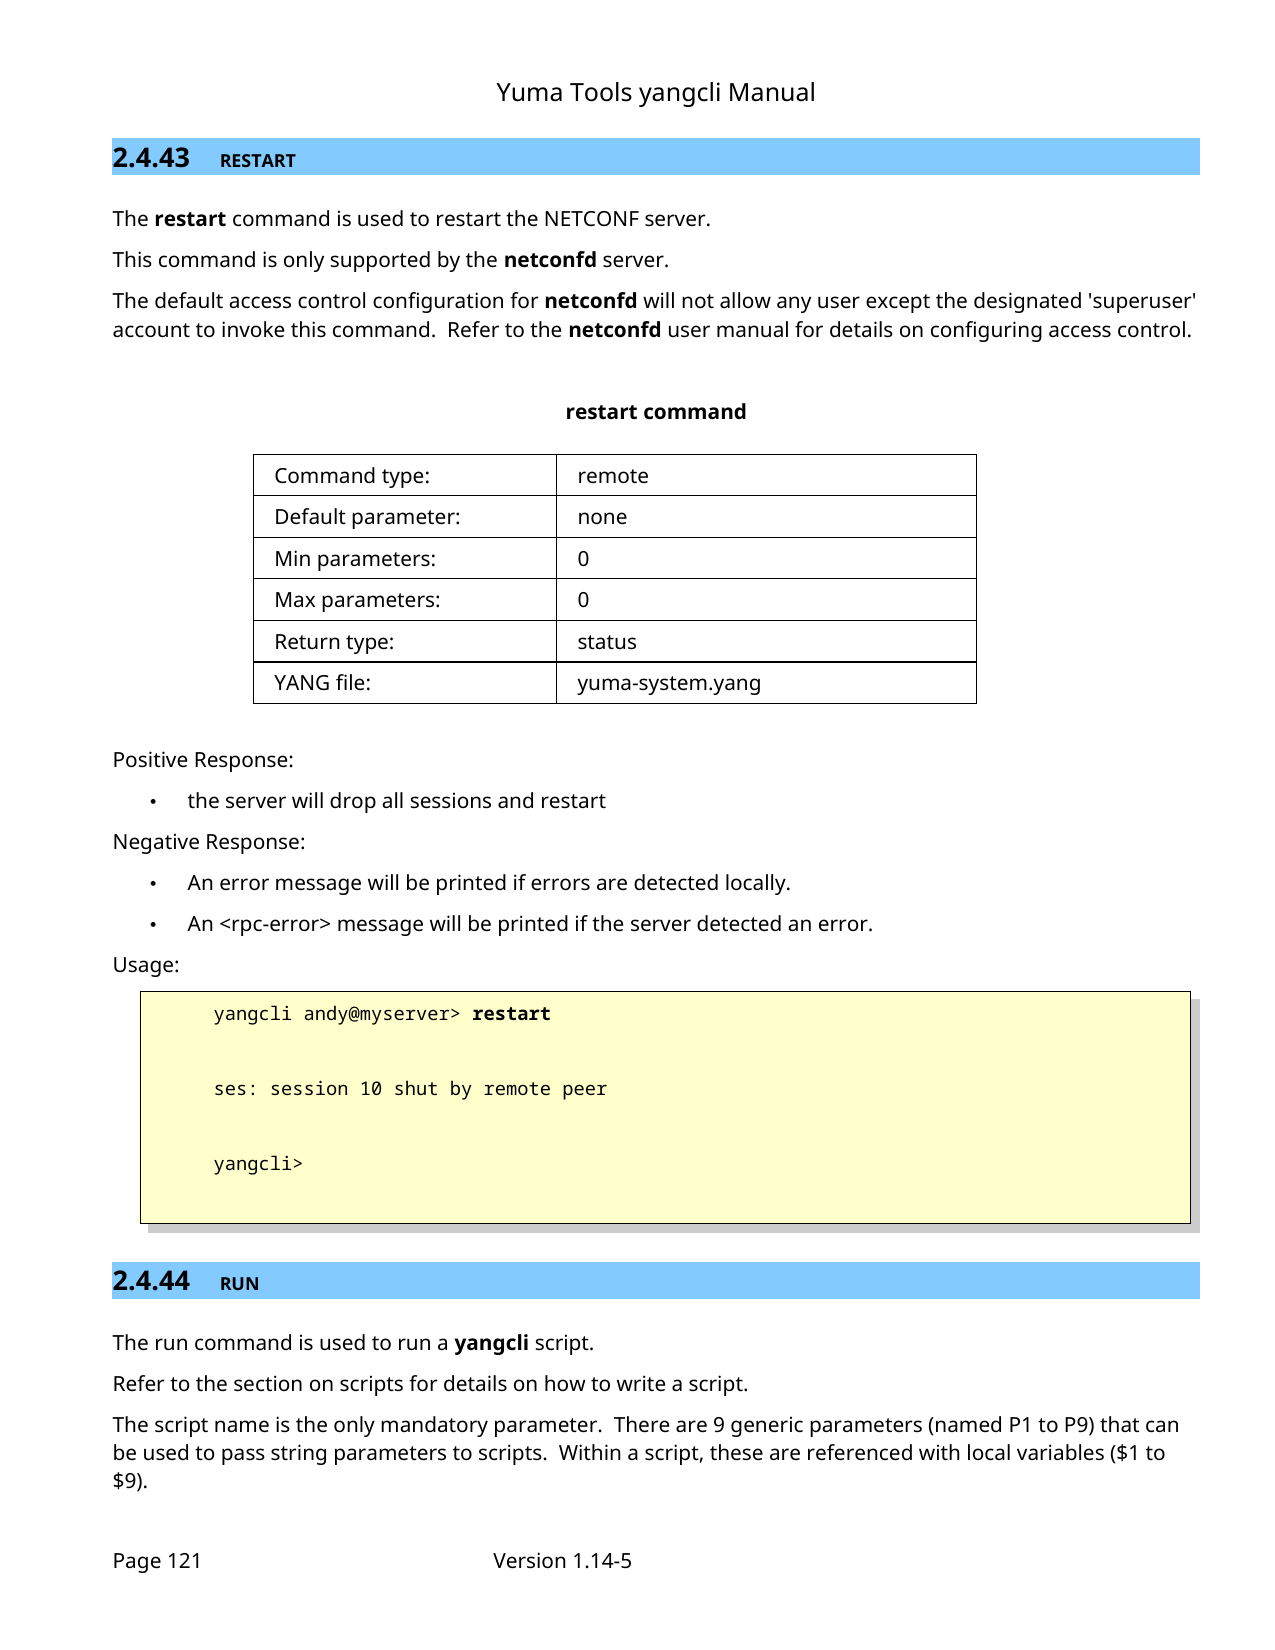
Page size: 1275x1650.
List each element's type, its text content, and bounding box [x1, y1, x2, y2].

table_header remote [557, 455, 976, 495]
table_cell status [557, 621, 976, 661]
table_cell Return type: [254, 621, 556, 661]
table_cell none [557, 496, 976, 537]
text This command is only supported by the netconfd server. [112, 246, 1200, 274]
text Positive Response: [112, 745, 1200, 773]
list An <rpc-error> message will be printed if the server detected an error. [150, 909, 1200, 937]
table_cell Default parameter: [254, 496, 556, 537]
table_cell Min parameters: [254, 538, 556, 578]
text The script name is the only mandatory parameter. There are 9 generic parameters (named P1 to P9) that can be used to pass string parameters to scripts. Within a script, these are referenced with local variables ($1 to $9). [112, 1410, 1200, 1495]
table_cell 0 [557, 538, 976, 578]
table_cell yuma-system.yang [557, 663, 976, 703]
text The run command is used to run a yangcli script. [112, 1328, 1200, 1356]
text Refer to the section on scripts for details on how to write a script. [112, 1369, 1200, 1397]
subtitle run [112, 1262, 1200, 1299]
text ses: session 10 shut by remote peer [141, 1066, 1190, 1101]
table_cell 0 [557, 579, 976, 620]
text Negative Response: [112, 827, 1200, 855]
text yangcli> [141, 1141, 1190, 1176]
subtitle restart [112, 138, 1200, 175]
subtitle restart command [127, 397, 1185, 425]
table_header Command type: [254, 455, 556, 495]
text The default access control configuration for netconfd will not allow any user except the designated 'superuser' account to invoke this command. Refer to the netconfd user manual for details on configuring access control. [112, 286, 1200, 343]
table_cell Max parameters: [254, 579, 556, 620]
list the server will drop all sessions and restart [150, 786, 1200, 814]
text The restart command is used to restart the NETCONF server. [112, 204, 1200, 233]
text Usage: [112, 950, 1200, 978]
text yangcli andy@myserver> restart [141, 992, 1190, 1026]
list An error message will be printed if errors are detected locally. [150, 868, 1200, 896]
table_cell YANG file: [254, 663, 556, 703]
